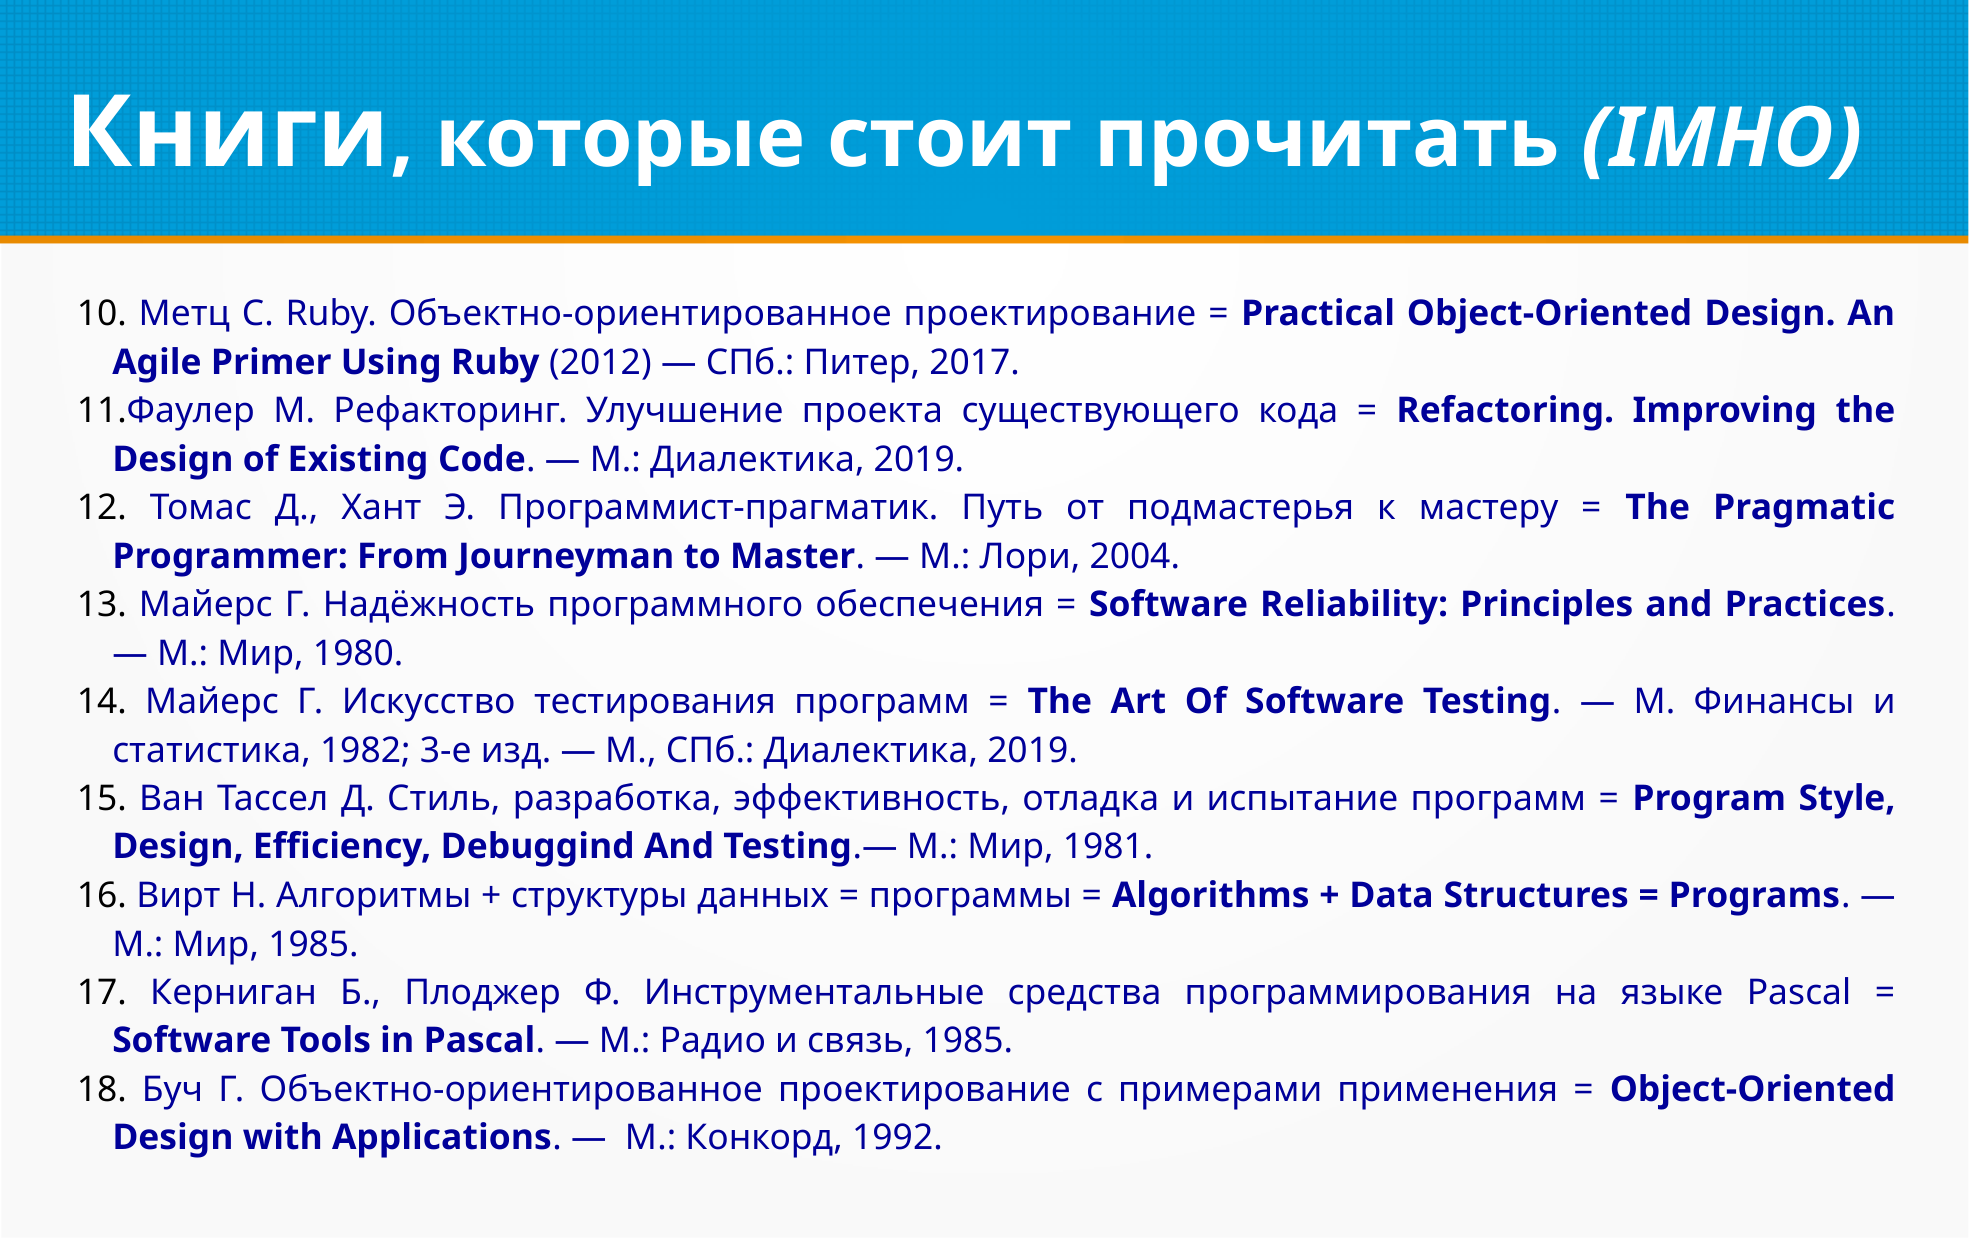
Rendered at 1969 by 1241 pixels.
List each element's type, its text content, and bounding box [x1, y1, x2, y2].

text_box Метц С. Ruby. Объектно-ориентированное проектирование = Practical Object-Oriented Design. An Agile Primer Using Ruby (2012) — СПб.: Питер, 2017. Фаулер М. Рефакторинг. Улучшение проекта существующего кода = Refactoring. Improving the Design of Existing Code. — М.: Диалектика, 2019. Томас Д., Хант Э. Программист-прагматик. Путь от подмастерья к мастеру = The Pragmatic Programmer: From Journeyman to Master. — М.: Лори, 2004. Майерс Г. Надёжность программного обеспечения = Software Reliability: Principles and Practices. — М.: Мир, 1980. Майерс Г. Искусство тестирования программ = The Art Of Software Testing. — М. Финансы и статистика, 1982; 3-е изд. — М., СПб.: Диалектика, 2019. Ван Тассел Д. Стиль, разработка, эффективность, отладка и испытание программ = Program Style, Design, Efficiency, Debuggind And Testing.— М.: Мир, 1981. Вирт Н. Алгоритмы + структуры данных = программы = Algorithms + Data Structures = Programs. — М.: Мир, 1985. Керниган Б., Плоджер Ф. Инструментальные средства программирования на языке Pascal = Software Tools in Pascal. — М.: Радио и связь, 1985. Буч Г. Объектно-ориентированное проектирование с примерами применения = Object-Oriented Design with Applications. — М.: Конкорд, 1992. [70, 247, 1902, 1201]
text_box Книги, которые стоит прочитать (IMHO) [59, 55, 1902, 200]
picture [0, 236, 1969, 1241]
